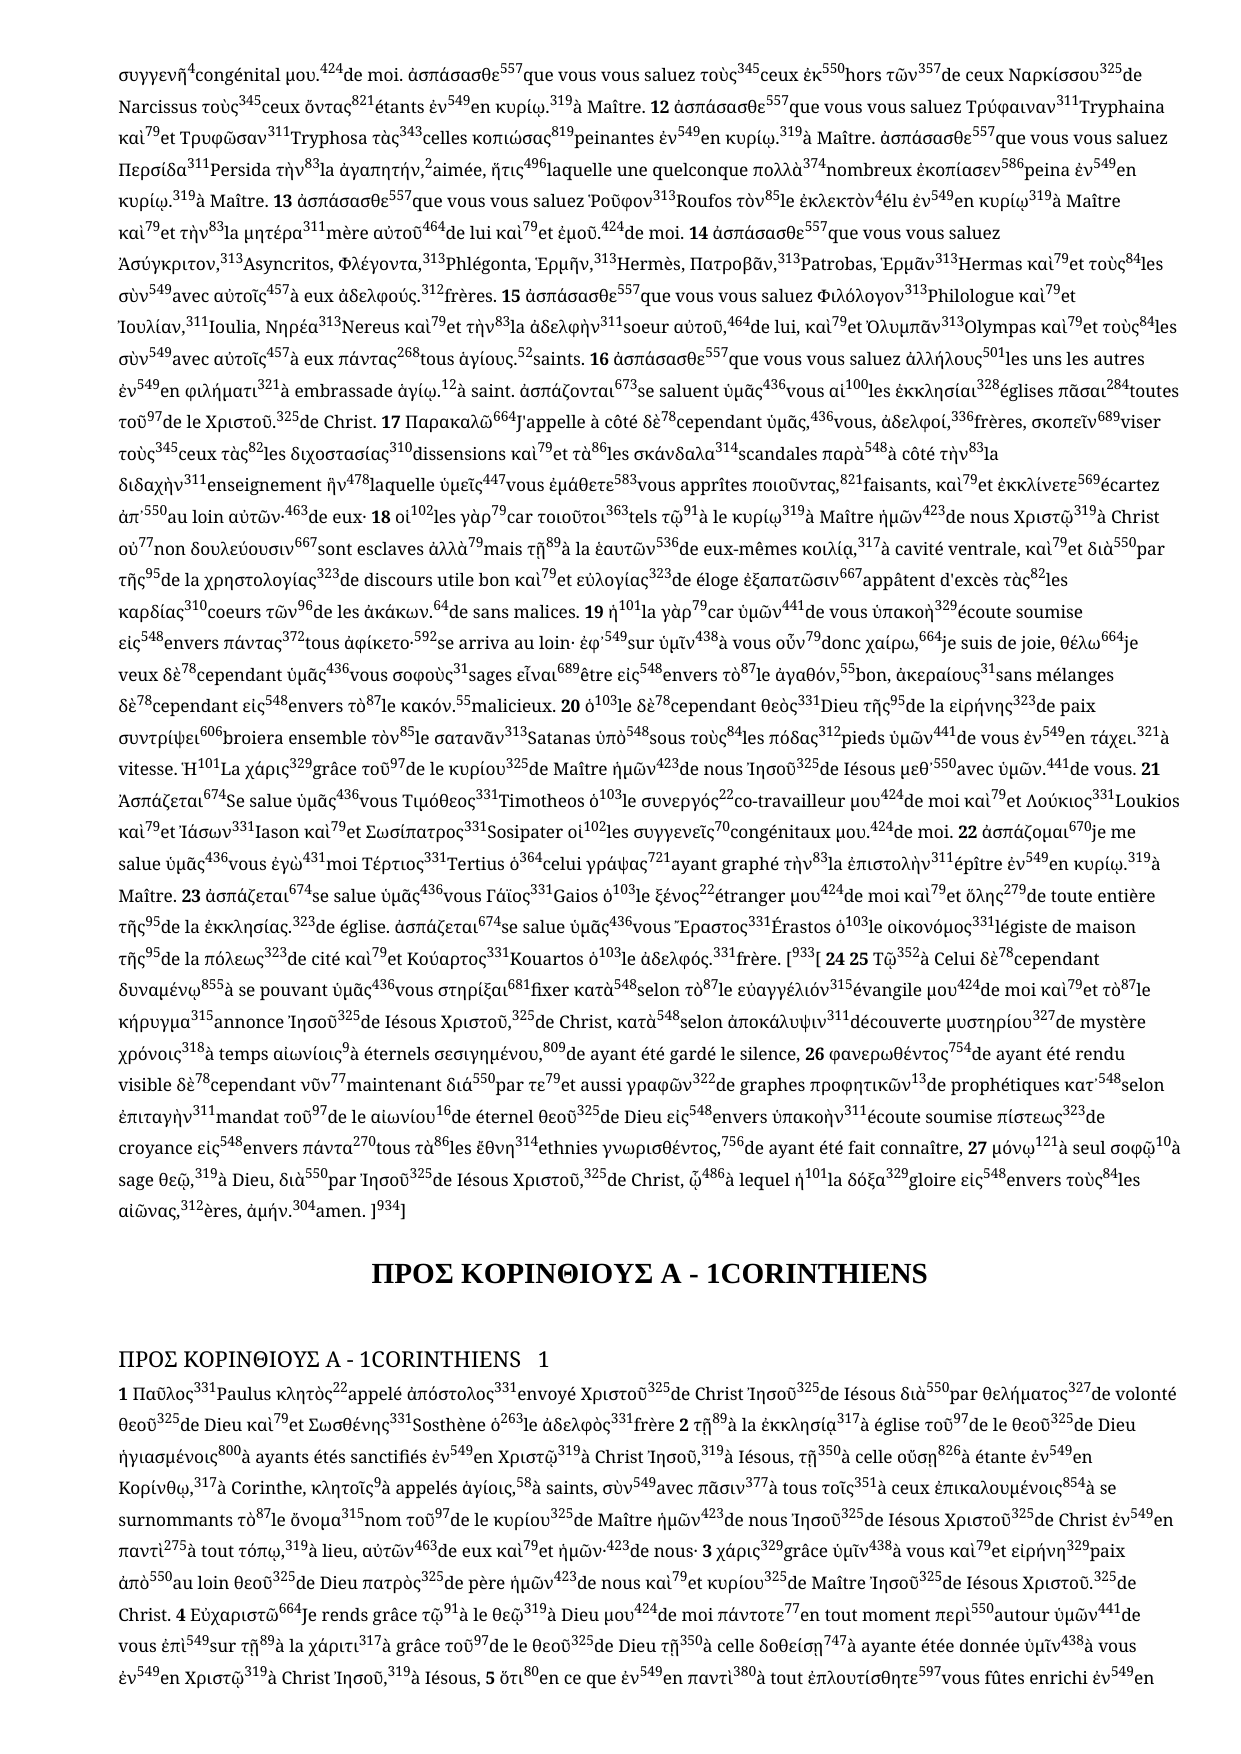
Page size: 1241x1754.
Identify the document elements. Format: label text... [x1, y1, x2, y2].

text 1 Συνίστημι664Je dresse avec δὲ78cependant ὑμῖν438à vous Φοίβην311Phoibé τὴν83la ἀδελφὴν311soeur ἡμῶν,423de nous, οὖσαν820étante [καὶ]77[aussi] διάκονον311servante τῆς95de la ἐκκλησίας323de église τῆς356de celle ἐν549en Κεγχρεαῖς,316à Kenchreai, 2 ἵνα80afin que αὐτὴν450elle προσδέξησθε902que vous vous acceptiez auprès ἐν549en κυρίῳ319à Maître ἀξίως77dignement τῶν96de les ἁγίων64de saints καὶ79et παραστῆτε896que vous dressiez à côté αὐτῇ456à elle ἐν549en ᾧ488à lequel ἂν340le cas échéant ὑμῶν441de vous χρῄζῃ921que ait besoin πράγματι·321à acte· καὶ77aussi γὰρ79car αὐτὴ467elle προστάτις329présidente πολλῶν383de nombreux ἐγενήθη600fut devenu καὶ79et ἐμοῦ424de moi αὐτοῦ.511de moi-même. 3 Ἀσπάσασθε557Que vous vous saluez Πρίσκαν311Priska καὶ79et Ἀκύλαν313Akulas τοὺς84les συνεργούς52co-travailleurs μου424de moi ἐν549en Χριστῷ319à Christ Ἰησοῦ,319à Iésous, 4 οἵτινες497lesquels des quelconques ὑπὲρ550au-dessus τῆς95de la ψυχῆς323de âme μου424de moi τὸν85le ἑαυτῶν536de eux-mêmes τράχηλον313cou ὑπέθηκαν,585posèrent en dessous, οἷς485à lesquels οὐκ77non ἐγὼ431moi μόνος132seul εὐχαριστῶ664je rends grâce ἀλλὰ79mais καὶ77aussi πᾶσαι284toutes αἱ100les ἐκκλησίαι328églises τῶν98de les ἐθνῶν,326de ethnies, 5 καὶ79et τὴν83la κατ᾽548selon οἶκον313maison αὐτῶν463de eux ἐκκλησίαν.311église. ἀσπάσασθε557que vous vous saluez Ἐπαίνετον313Épaïnetos τὸν85le ἀγαπητόν4aimé μου,424de moi, ὅς498lequel ἐστιν668est ἀπαρχὴ329prémisse τῆς95de la Ἀσίας323de Asie εἰς548envers Χριστόν.313Christ. 6 ἀσπάσασθε557que vous vous saluez Μαρίαν,311Maria, ἥτις496laquelle une quelconque πολλὰ374nombreux ἐκοπίασεν586peina εἰς548envers ὑμᾶς.436vous. 7 ἀσπάσασθε557que vous vous saluez Ἀνδρόνικον313Andronicus καὶ79et Ἰουνίαν311Iounias τοὺς84les συγγενεῖς52congénitaux μου424de moi καὶ79et συναιχμαλώτους312co-captifs μου,424de moi, οἵτινές497lesquels des quelconques εἰσιν667sont ἐπίσημοι46remarquables ἐν549en τοῖς90à les ἀποστόλοις,318à envoyés, οἳ497lesquels καὶ77aussi πρὸ550d'avant ἐμοῦ424de moi γέγοναν641ont devenus ἐν549en Χριστῷ.319à Christ. 8 ἀσπάσασθε557que vous vous saluez Ἀμπλιᾶτον313Amplias τὸν85le ἀγαπητόν4aimé μου424de moi ἐν549en κυρίῳ.319à Maître. 9 ἀσπάσασθε557que vous vous saluez Οὐρβανὸν313Ourbanos τὸν85le συνεργὸν4co-travailleur ἡμῶν423de nous ἐν549en Χριστῷ319à Christ καὶ79et Στάχυν313Stachys τὸν85le ἀγαπητόν4aimé μου.424de moi. 10 ἀσπάσασθε557que vous vous saluez Ἀπελλῆν313Apellès τὸν85le δόκιμον4approuvé ἐν549en Χριστῷ.319à Christ. ἀσπάσασθε557que vous vous saluez τοὺς345ceux ἐκ550hors τῶν357de ceux Ἀριστοβούλου.325de Aristobule. 11 ἀσπάσασθε557que vous vous saluez Ἡρῳδίωνα313Hérodion τὸν85le συγγενῆ4congénital μου.424de moi. ἀσπάσασθε557que vous vous saluez τοὺς345ceux ἐκ550hors τῶν357de ceux Ναρκίσσου325de Narcissus τοὺς345ceux ὄντας821étants ἐν549en κυρίῳ.319à Maître. 12 ἀσπάσασθε557que vous vous saluez Τρύφαιναν311Tryphaina καὶ79et Τρυφῶσαν311Tryphosa τὰς343celles κοπιώσας819peinantes ἐν549en κυρίῳ.319à Maître. ἀσπάσασθε557que vous vous saluez Περσίδα311Persida τὴν83la ἀγαπητήν,2aimée, ἥτις496laquelle une quelconque πολλὰ374nombreux ἐκοπίασεν586peina ἐν549en κυρίῳ.319à Maître. 13 ἀσπάσασθε557que vous vous saluez Ῥοῦφον313Roufos τὸν85le ἐκλεκτὸν4élu ἐν549en κυρίῳ319à Maître καὶ79et τὴν83la μητέρα311mère αὐτοῦ464de lui καὶ79et ἐμοῦ.424de moi. 14 ἀσπάσασθε557que vous vous saluez Ἀσύγκριτον,313Asyncritos, Φλέγοντα,313Phlégonta, Ἑρμῆν,313Hermès, Πατροβᾶν,313Patrobas, Ἑρμᾶν313Hermas καὶ79et τοὺς84les σὺν549avec αὐτοῖς457à eux ἀδελφούς.312frères. 15 ἀσπάσασθε557que vous vous saluez Φιλόλογον313Philologue καὶ79et Ἰουλίαν,311Ioulia, Νηρέα313Nereus καὶ79et τὴν83la ἀδελφὴν311soeur αὐτοῦ,464de lui, καὶ79et Ὀλυμπᾶν313Olympas καὶ79et τοὺς84les σὺν549avec αὐτοῖς457à eux πάντας268tous ἁγίους.52saints. 16 ἀσπάσασθε557que vous vous saluez ἀλλήλους501les uns les autres ἐν549en φιλήματι321à embrassade ἁγίῳ.12à saint. ἀσπάζονται673se saluent ὑμᾶς436vous αἱ100les ἐκκλησίαι328églises πᾶσαι284toutes τοῦ97de le Χριστοῦ.325de Christ. 17 Παρακαλῶ664J'appelle à côté δὲ78cependant ὑμᾶς,436vous, ἀδελφοί,336frères, σκοπεῖν689viser τοὺς345ceux τὰς82les διχοστασίας310dissensions καὶ79et τὰ86les σκάνδαλα314scandales παρὰ548à côté τὴν83la διδαχὴν311enseignement ἣν478laquelle ὑμεῖς447vous ἐμάθετε583vous apprîtes ποιοῦντας,821faisants, καὶ79et ἐκκλίνετε569écartez ἀπ᾽550au loin αὐτῶν·463de eux· 18 οἱ102les γὰρ79car τοιοῦτοι363tels τῷ91à le κυρίῳ319à Maître ἡμῶν423de nous Χριστῷ319à Christ οὐ77non δουλεύουσιν667sont esclaves ἀλλὰ79mais τῇ89à la ἑαυτῶν536de eux-mêmes κοιλίᾳ,317à cavité ventrale, καὶ79et διὰ550par τῆς95de la χρηστολογίας323de discours utile bon καὶ79et εὐλογίας323de éloge ἐξαπατῶσιν667appâtent d'excès τὰς82les καρδίας310coeurs τῶν96de les ἀκάκων.64de sans malices. 19 ἡ101la γὰρ79car ὑμῶν441de vous ὑπακοὴ329écoute soumise εἰς548envers πάντας372tous ἀφίκετο·592se arriva au loin· ἐφ᾽549sur ὑμῖν438à vous οὖν79donc χαίρω,664je suis de joie, θέλω664je veux δὲ78cependant ὑμᾶς436vous σοφοὺς31sages εἶναι689être εἰς548envers τὸ87le ἀγαθόν,55bon, ἀκεραίους31sans mélanges δὲ78cependant εἰς548envers τὸ87le κακόν.55malicieux. 20 ὁ103le δὲ78cependant θεὸς331Dieu τῆς95de la εἰρήνης323de paix συντρίψει606broiera ensemble τὸν85le σατανᾶν313Satanas ὑπὸ548sous τοὺς84les πόδας312pieds ὑμῶν441de vous ἐν549en τάχει.321à vitesse. Ἡ101La χάρις329grâce τοῦ97de le κυρίου325de Maître ἡμῶν423de nous Ἰησοῦ325de Iésous μεθ᾽550avec ὑμῶν.441de vous. 21 Ἀσπάζεται674Se salue ὑμᾶς436vous Τιμόθεος331Timotheos ὁ103le συνεργός22co-travailleur μου424de moi καὶ79et Λούκιος331Loukios καὶ79et Ἰάσων331Iason καὶ79et Σωσίπατρος331Sosipater οἱ102les συγγενεῖς70congénitaux μου.424de moi. 22 ἀσπάζομαι670je me salue ὑμᾶς436vous ἐγὼ431moi Τέρτιος331Tertius ὁ364celui γράψας721ayant graphé τὴν83la ἐπιστολὴν311épître ἐν549en κυρίῳ.319à Maître. 23 ἀσπάζεται674se salue ὑμᾶς436vous Γάϊος331Gaios ὁ103le ξένος22étranger μου424de moi καὶ79et ὅλης279de toute entière τῆς95de la ἐκκλησίας.323de église. ἀσπάζεται674se salue ὑμᾶς436vous Ἔραστος331Érastos ὁ103le οἰκονόμος331légiste de maison τῆς95de la πόλεως323de cité καὶ79et Κούαρτος331Kouartos ὁ103le ἀδελφός.331frère. [933[ 24 25 Τῷ352à Celui δὲ78cependant δυναμένῳ855à se pouvant ὑμᾶς436vous στηρίξαι681fixer κατὰ548selon τὸ87le εὐαγγέλιόν315évangile μου424de moi καὶ79et τὸ87le κήρυγμα315annonce Ἰησοῦ325de Iésous Χριστοῦ,325de Christ, κατὰ548selon ἀποκάλυψιν311découverte μυστηρίου327de mystère χρόνοις318à temps αἰωνίοις9à éternels σεσιγημένου,809de ayant été gardé le silence, 26 φανερωθέντος754de ayant été rendu visible δὲ78cependant νῦν77maintenant διά550par τε79et aussi γραφῶν322de graphes προφητικῶν13de prophétiques κατ᾽548selon ἐπιταγὴν311mandat τοῦ97de le αἰωνίου16de éternel θεοῦ325de Dieu εἰς548envers ὑπακοὴν311écoute soumise πίστεως323de croyance εἰς548envers πάντα270tous τὰ86les ἔθνη314ethnies γνωρισθέντος,756de ayant été fait connaître, 27 μόνῳ121à seul σοφῷ10à sage θεῷ,319à Dieu, διὰ550par Ἰησοῦ325de Iésous Χριστοῦ,325de Christ, ᾧ486à lequel ἡ101la δόξα329gloire εἰς548envers τοὺς84les αἰῶνας,312ères, ἀμήν.304amen. ]934] [118, 59, 1181, 1223]
text ΠΡΟΣ ΚΟΡΙΝΘΙΟΥΣ Α - 1CORINTHIENS 1 [118, 1343, 1181, 1373]
text 1 Παῦλος331Paulus κλητὸς22appelé ἀπόστολος331envoyé Χριστοῦ325de Christ Ἰησοῦ325de Iésous διὰ550par θελήματος327de volonté θεοῦ325de Dieu καὶ79et Σωσθένης331Sosthène ὁ263le ἀδελφὸς331frère 2 τῇ89à la ἐκκλησίᾳ317à église τοῦ97de le θεοῦ325de Dieu ἡγιασμένοις800à ayants étés sanctifiés ἐν549en Χριστῷ319à Christ Ἰησοῦ,319à Iésous, τῇ350à celle οὔσῃ826à étante ἐν549en Κορίνθῳ,317à Corinthe, κλητοῖς9à appelés ἁγίοις,58à saints, σὺν549avec πᾶσιν377à tous τοῖς351à ceux ἐπικαλουμένοις854à se surnommants τὸ87le ὄνομα315nom τοῦ97de le κυρίου325de Maître ἡμῶν423de nous Ἰησοῦ325de Iésous Χριστοῦ325de Christ ἐν549en παντὶ275à tout τόπῳ,319à lieu, αὐτῶν463de eux καὶ79et ἡμῶν·423de nous· 3 χάρις329grâce ὑμῖν438à vous καὶ79et εἰρήνη329paix ἀπὸ550au loin θεοῦ325de Dieu πατρὸς325de père ἡμῶν423de nous καὶ79et κυρίου325de Maître Ἰησοῦ325de Iésous Χριστοῦ.325de Christ. 4 Εὐχαριστῶ664Je rends grâce τῷ91à le θεῷ319à Dieu μου424de moi πάντοτε77en tout moment περὶ550autour ὑμῶν441de vous ἐπὶ549sur τῇ89à la χάριτι317à grâce τοῦ97de le θεοῦ325de Dieu τῇ350à celle δοθείσῃ747à ayante étée donnée ὑμῖν438à vous ἐν549en Χριστῷ319à Christ Ἰησοῦ,319à Iésous, 5 ὅτι80en ce que ἐν549en παντὶ380à tout ἐπλουτίσθητε597vous fûtes enrichi ἐν549en αὐτῷ,458à lui, ἐν549en παντὶ275à tout λόγῳ319à discours καὶ79et πάσῃ273à toute γνώσει,317à connaissance, 6 καθὼς77de haut en bas comme τὸ105le μαρτύριον333témoignage τοῦ97de le Χριστοῦ325de Christ ἐβεβαιώθη600fut affermi ἐν549en ὑμῖν,438à vous, 7 ὥστε80de sorte que ὑμᾶς436vous μὴ77ne pas ὑστερεῖσθαι692être manqué ἐν549en μηδενὶ380à pas un χαρίσματι321à don de grâce ἀπεκδεχομένους848se attendants longuement τὴν83la ἀποκάλυψιν311découverte τοῦ97de le κυρίου325de Maître ἡμῶν423de nous Ἰησοῦ325de Iésous Χριστοῦ·325de Christ· 8 ὃς498lequel καὶ77aussi βεβαιώσει606affermira ὑμᾶς436vous ἕως552jusqu'à ce que τέλους327de achèvement ἀνεγκλήτους52sans accusations ἐν549en τῇ89à la ἡμέρᾳ317à journée τοῦ97de le κυρίου325de Maître ἡμῶν423de nous Ἰησοῦ325de Iésous [Χριστοῦ].325[de Christ]. 9 πιστὸς47croyable ὁ103le θεός,331Dieu, δι᾽550par οὗ492de lequel ἐκλήθητε597vous fûtes appelé εἰς548envers κοινωνίαν311communion τοῦ97de le υἱοῦ325de fils αὐτοῦ464de lui Ἰησοῦ325de Iésous Χριστοῦ325de Christ τοῦ97de le κυρίου325de Maître ἡμῶν.423de nous. 10 Παρακαλῶ664J'appelle à côté δὲ78cependant ὑμᾶς,436vous, ἀδελφοί,336frères, διὰ550par τοῦ99de le ὀνόματος327de nom τοῦ97de le κυρίου325de Maître ἡμῶν423de nous Ἰησοῦ325de Iésous Χριστοῦ,325de Christ, ἵνα80afin que τὸ87le αὐτὸ348même λέγητε918que vous disiez πάντες389tous καὶ79et μὴ77ne pas ᾖ921que soit ἐν549en ὑμῖν438à vous σχίσματα,332schismes, ἦτε918que vous soyez δὲ78cependant κατηρτισμένοι812ayants étés ajustés complètement ἐν549en τῷ91à le αὐτῷ144à même νοῒ319à intellect καὶ79et ἐν549en τῇ89à la αὐτῇ142à même γνώμῃ.317à opinion. 11 ἐδηλώθη600fut mis en évidence γάρ79car μοι420à moi περὶ550autour ὑμῶν,441de vous, ἀδελφοί336frères μου,424de moi, ὑπὸ550sous τῶν357de ceux Χλόης323de Chloes ὅτι80en ce que ἔριδες328discordes ἐν549en ὑμῖν438à vous εἰσιν.667sont. 12 λέγω664je dis δὲ78cependant τοῦτο348ce-ci ὅτι80en ce que ἕκαστος390chacun ὑμῶν441de vous λέγει·668dit· ἐγὼ431moi μέν79certes εἰμι664je suis Παύλου,325de Paulus, ἐγὼ431moi δὲ78cependant Ἀπολλῶ,325de Apollos, ἐγὼ431moi δὲ78cependant Κηφᾶ,325de Képhas, ἐγὼ431moi δὲ78cependant Χριστοῦ.325de Christ. 13 μεμέρισται654a été partagé ὁ103le Χριστός;331Christ; μὴ340ne pas Παῦλος331Paulus ἐσταυρώθη600fut crucifié ὑπὲρ550au-dessus ὑμῶν,441de vous, ἢ79ou εἰς548envers τὸ87le ὄνομα315nom Παύλου325de Paulus ἐβαπτίσθητε;597vous fûtes baptisé; 14 εὐχαριστῶ664je rends grâce [τῷ91[à le θεῷ]319à Dieu] ὅτι80en ce que οὐδένα373aucun ὑμῶν441de vous ἐβάπτισα582je baptisai εἰ551si μὴ77ne pas Κρίσπον313Krispos καὶ79et Γάϊον,313Gaios, 15 ἵνα80afin que μή77ne pas τις390un quelconque εἴπῃ899que dise ὅτι80en ce que εἰς548envers τὸ87le ἐμὸν220mien ὄνομα315nom ἐβαπτίσθητε.597vous fûtes baptisé. 16 ἐβάπτισα582je baptisai δὲ78cependant καὶ77aussi τὸν85le Στεφανᾶ325de Stéphanas οἶκον,313maison, λοιπὸν77pour le reste οὐκ77non οἶδα638j'ai su εἴ80si τινα269un quelconque ἄλλον373autre ἐβάπτισα.582je baptisai. 17 οὐ77non γὰρ79car ἀπέστειλέν586envoya με417moi Χριστὸς331Christ βαπτίζειν689baptiser ἀλλ᾽79mais εὐαγγελίζεσθαι,690se évangéliser, οὐκ77non ἐν549en σοφίᾳ317à sagesse λόγου,325de discours, ἵνα80afin que μὴ77ne pas κενωθῇ911que soit vidé ὁ103le σταυρὸς331croix τοῦ97de le Χριστοῦ.325de Christ. 18 Ὁ103Le λόγος331discours γὰρ79car ὁ364celui τοῦ97de le σταυροῦ325de croix τοῖς351à ceux μὲν79certes ἀπολλυμένοις854à se perdants au loin μωρία329folie ἐστίν,668est, τοῖς351à ceux δὲ78cependant σῳζομένοις879à étants sauvés ἡμῖν419à nous δύναμις329puissance θεοῦ325de Dieu ἐστιν.668est. 19 γέγραπται654a été graphé γάρ·79car· ἀπολῶ602je perdrai au loin τὴν83la σοφίαν311sagesse τῶν96de les σοφῶν64de sages καὶ79et τὴν83la σύνεσιν311compréhension τῶν96de les συνετῶν64de capables de comprendre ἀθετήσω.602je démettrai. 20 ποῦ77où? σοφός;71sage; ποῦ77où? γραμματεύς;331lettré; ποῦ77où? συζητητὴς331co-enquêteur τοῦ97de le αἰῶνος325de ère τούτου;150de celui-ci; οὐχὶ340non pas ἐμώρανεν586rendit fou ὁ103le θεὸς331Dieu τὴν83la σοφίαν311sagesse τοῦ97de le κόσμου;325de monde; 21 ἐπειδὴ80parce que donc γὰρ79car ἐν549en τῇ89à la σοφίᾳ317à sagesse τοῦ97de le θεοῦ325de Dieu οὐκ77non ἔγνω586connut ὁ103le κόσμος331monde διὰ550par τῆς255de la σοφίας323de sagesse τὸν85le θεόν,313Dieu, εὐδόκησεν586estima en bien ὁ103le θεὸς331Dieu διὰ550par τῆς95de la μωρίας323de folie τοῦ99de le κηρύγματος327de annonce σῶσαι681sauver τοὺς345ceux πιστεύοντας·821croyants· 22 ἐπειδὴ80parce que donc καὶ79et Ἰουδαῖοι70Ioudaiens σημεῖα314signes αἰτοῦσιν667demandent καὶ79et Ἕλληνες330Hellèns σοφίαν311sagesse ζητοῦσιν,667cherchent, 23 ἡμεῖς430nous δὲ78cependant κηρύσσομεν663nous annonçons Χριστὸν313Christ ἐσταυρωμένον,796ayant été crucifié, Ἰουδαίοις58à Ioudaiens μὲν79certes σκάνδαλον,315scandale, ἔθνεσιν320à ethnies δὲ78cependant μωρίαν,311folie, 24 αὐτοῖς457à eux δὲ78cependant τοῖς90à les κλητοῖς,9à appelés, Ἰουδαίοις58à Ioudaiens τε79et aussi καὶ79et Ἕλλησιν,318à Hellèns, Χριστὸν313Christ θεοῦ325de Dieu δύναμιν311puissance καὶ79et θεοῦ325de Dieu σοφίαν·311sagesse· 25 ὅτι80en ce que τὸ105le μωρὸν73fou τοῦ97de le θεοῦ325de Dieu σοφώτερον49plus sage τῶν96de les ἀνθρώπων324de êtres humains ἐστὶν668est καὶ79et τὸ105le ἀσθενὲς73infirme τοῦ97de le θεοῦ325de Dieu ἰσχυρότερον49plus fort τῶν96de les ἀνθρώπων.324de êtres humains. 26 Βλέπετε665Vous regardez γὰρ79car τὴν83la κλῆσιν311appellation ὑμῶν,441de vous, ἀδελφοί,336frères, ὅτι80en ce que οὐ77non πολλοὶ286nombreux σοφοὶ70sages κατὰ548selon σάρκα,311chair, οὐ77non πολλοὶ286nombreux δυνατοί,70puissants, οὐ77non πολλοὶ286nombreux εὐγενεῖς·70nobles· 27 ἀλλὰ79mais τὰ86les μωρὰ54fous τοῦ97de le κόσμου325de monde ἐξελέξατο592se élut ὁ103le θεός,331Dieu, ἵνα80afin que καταισχύνῃ921que couvre de honte τοὺς84les σοφούς,52sages, καὶ79et τὰ86les ἀσθενῆ54infirmes τοῦ97de le κόσμου325de monde ἐξελέξατο592se élut ὁ103le θεός,331Dieu, ἵνα80afin que καταισχύνῃ921que couvre de honte τὰ86les ἰσχυρά,54tenaces, 28 καὶ79et τὰ86les ἀγενῆ54sans genres τοῦ97de le κόσμου325de monde καὶ79et τὰ347ces ἐξουθενημένα797ayants étés exclus comme rien ἐξελέξατο592se élut ὁ103le θεός,331Dieu, τὰ347ces μὴ77ne pas ὄντα,823étants, ἵνα80afin que τὰ347ces ὄντα823étants καταργήσῃ,899que rende complètement sans travail, 29 ὅπως80de telle manière que μὴ77ne pas καυχήσηται905que se vante πᾶσα285toute σὰρξ329chair ἐνώπιον552en devant τοῦ97de le θεοῦ.325de Dieu. 30 ἐξ550hors αὐτοῦ464de lui δὲ78cependant ὑμεῖς447vous ἐστε665vous êtes ἐν549en Χριστῷ319à Christ Ἰησοῦ,319à Iésous, ὃς498lequel ἐγενήθη600fut devenu σοφία329sagesse ἡμῖν419à nous ἀπὸ550au loin θεοῦ,325de Dieu, δικαιοσύνη329justice τε79et aussi καὶ79et ἁγιασμὸς331sanctification καὶ79et ἀπολύτρωσις,329rançon intégrale, 31 ἵνα80afin que καθὼς77de haut en bas comme γέγραπται·654a été graphé· ὁ364celui καυχώμενος867se vantant ἐν549en κυρίῳ319à Maître καυχάσθω.576se vante. [118, 1378, 1181, 1689]
subtitle ΠΡΟΣ ΚΟΡΙΝΘΙΟΥΣ Α - 1CORINTHIENS [118, 1256, 1181, 1289]
